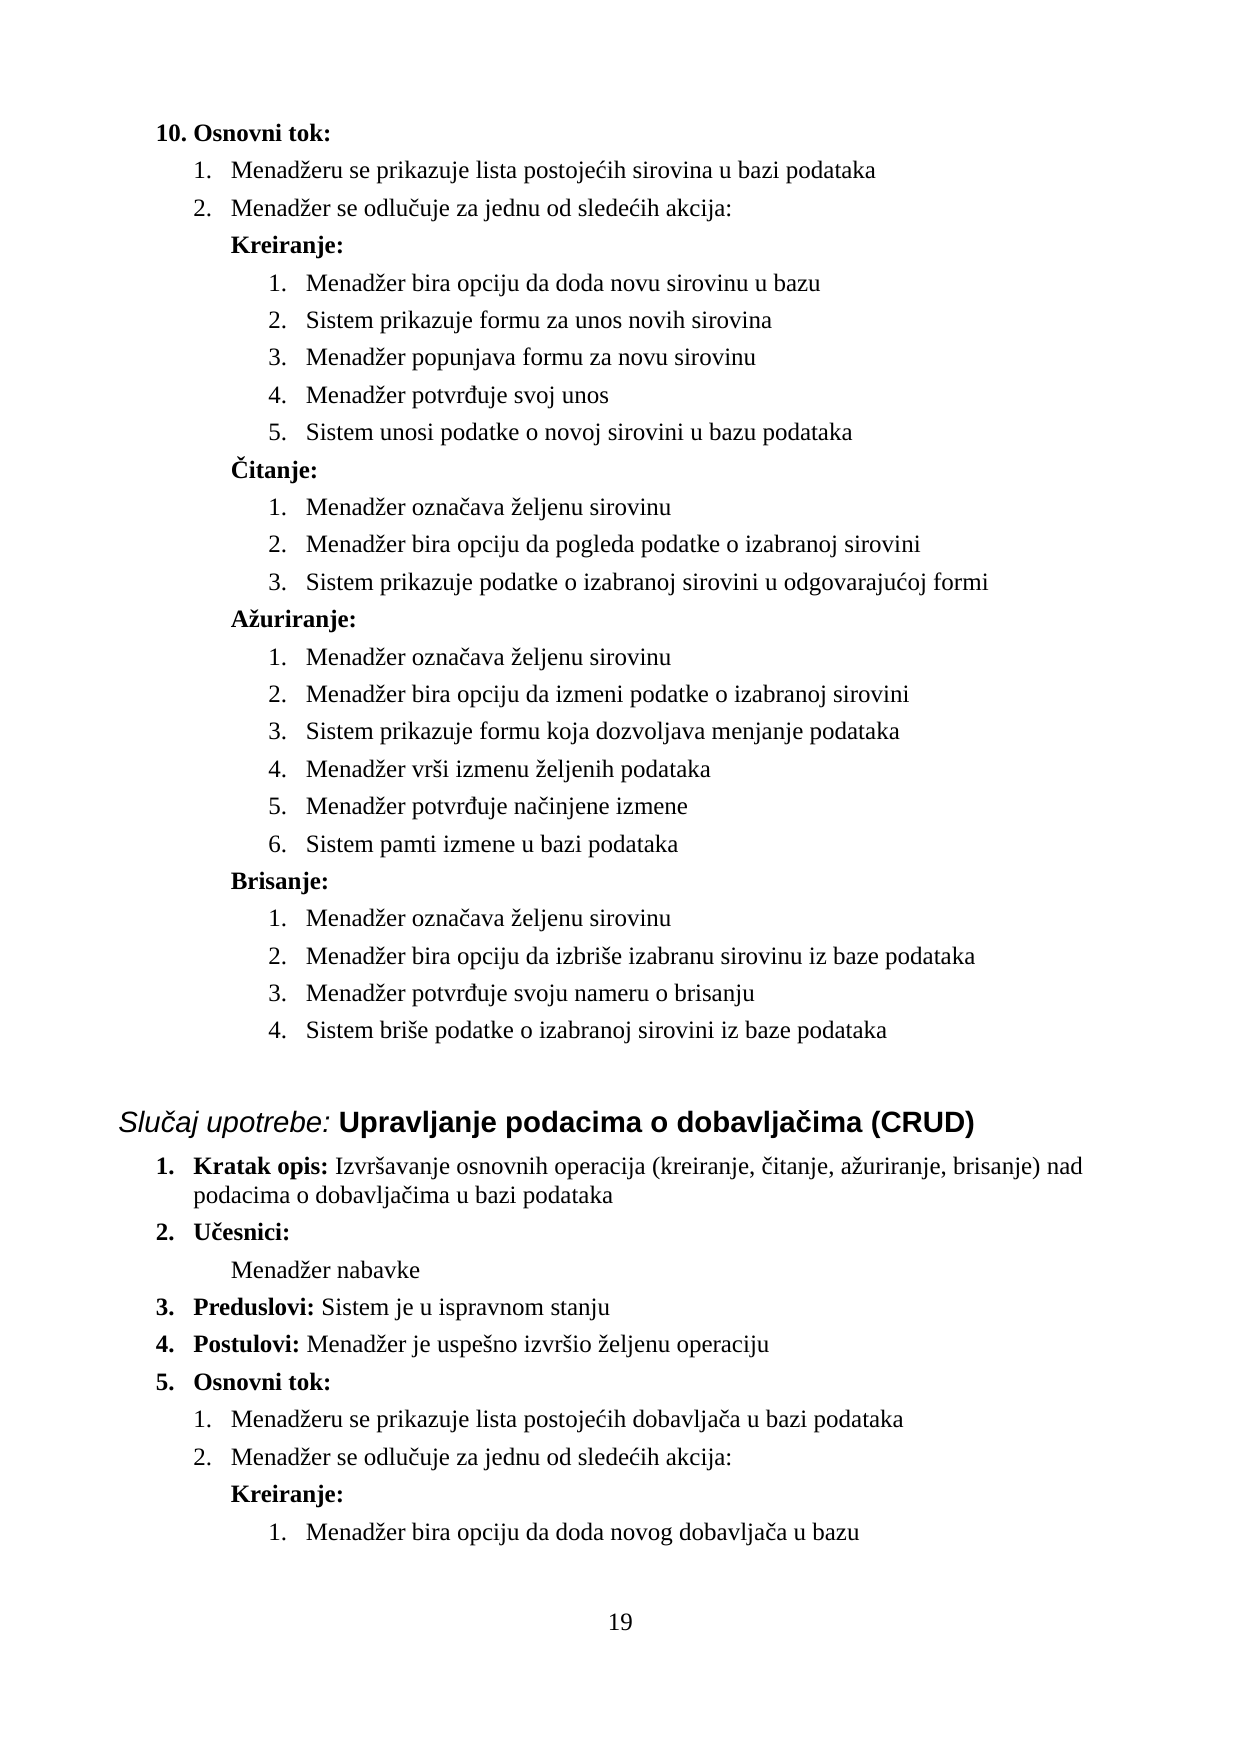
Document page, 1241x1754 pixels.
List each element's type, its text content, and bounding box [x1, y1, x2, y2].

list Kratak opis: Izvršavanje osnovnih operacija (kreiranje, čitanje, ažuriranje, brisanje) nad podacima o dobavljačima u bazi podataka [156, 1151, 1122, 1209]
list Sistem prikazuje formu za unos novih sirovina [268, 305, 1122, 334]
list Menadžer označava željenu sirovinu [268, 492, 1122, 521]
list Menadžer bira opciju da doda novu sirovinu u bazu [268, 268, 1122, 296]
list Menadžer bira opciju da doda novog dobavljača u bazu [268, 1517, 1122, 1545]
list Menadžer se odlučuje za jednu od sledećih akcija: [193, 193, 1122, 222]
list Menadžer vrši izmenu željenih podataka [268, 754, 1122, 783]
list Čitanje: [231, 455, 1122, 483]
list Kreiranje: [231, 1479, 1122, 1508]
list Menadžer potvrđuje načinjene izmene [268, 791, 1122, 820]
list Kreiranje: [231, 230, 1122, 259]
list Sistem prikazuje formu koja dozvoljava menjanje podataka [268, 716, 1122, 745]
list Menadžeru se prikazuje lista postojećih sirovina u bazi podataka [193, 156, 1122, 184]
list Sistem pamti izmene u bazi podataka [268, 829, 1122, 857]
list Menadžer bira opciju da pogleda podatke o izabranoj sirovini [268, 529, 1122, 558]
list Sistem prikazuje podatke o izabranoj sirovini u odgovarajućoj formi [268, 567, 1122, 596]
list Menadžer označava željenu sirovinu [268, 642, 1122, 670]
list Sistem briše podatke o izabranoj sirovini iz baze podataka [268, 1016, 1122, 1044]
list Menadžer bira opciju da izmeni podatke o izabranoj sirovini [268, 679, 1122, 708]
list Menadžer potvrđuje svoju nameru o brisanju [268, 978, 1122, 1007]
list Ažuriranje: [231, 604, 1122, 633]
list Sistem unosi podatke o novoj sirovini u bazu podataka [268, 417, 1122, 446]
list Preduslovi: Sistem je u ispravnom stanju [156, 1292, 1122, 1321]
list Brisanje: [231, 866, 1122, 895]
list Osnovni tok: [156, 1367, 1122, 1396]
list Menadžer nabavke [231, 1255, 1122, 1283]
list Menadžer popunjava formu za novu sirovinu [268, 342, 1122, 371]
list Menadžer potvrđuje svoj unos [268, 380, 1122, 409]
subtitle Slučaj upotrebe: Upravljanje podacima o dobavljačima (CRUD) [118, 1105, 1122, 1139]
list Osnovni tok: [156, 118, 1122, 147]
list Postulovi: Menadžer je uspešno izvršio željenu operaciju [156, 1329, 1122, 1358]
list Menadžer označava željenu sirovinu [268, 903, 1122, 932]
list Menadžeru se prikazuje lista postojećih dobavljača u bazi podataka [193, 1404, 1122, 1433]
list Učesnici: [156, 1217, 1122, 1246]
list Menadžer se odlučuje za jednu od sledećih akcija: [193, 1442, 1122, 1471]
list Menadžer bira opciju da izbriše izabranu sirovinu iz baze podataka [268, 941, 1122, 969]
